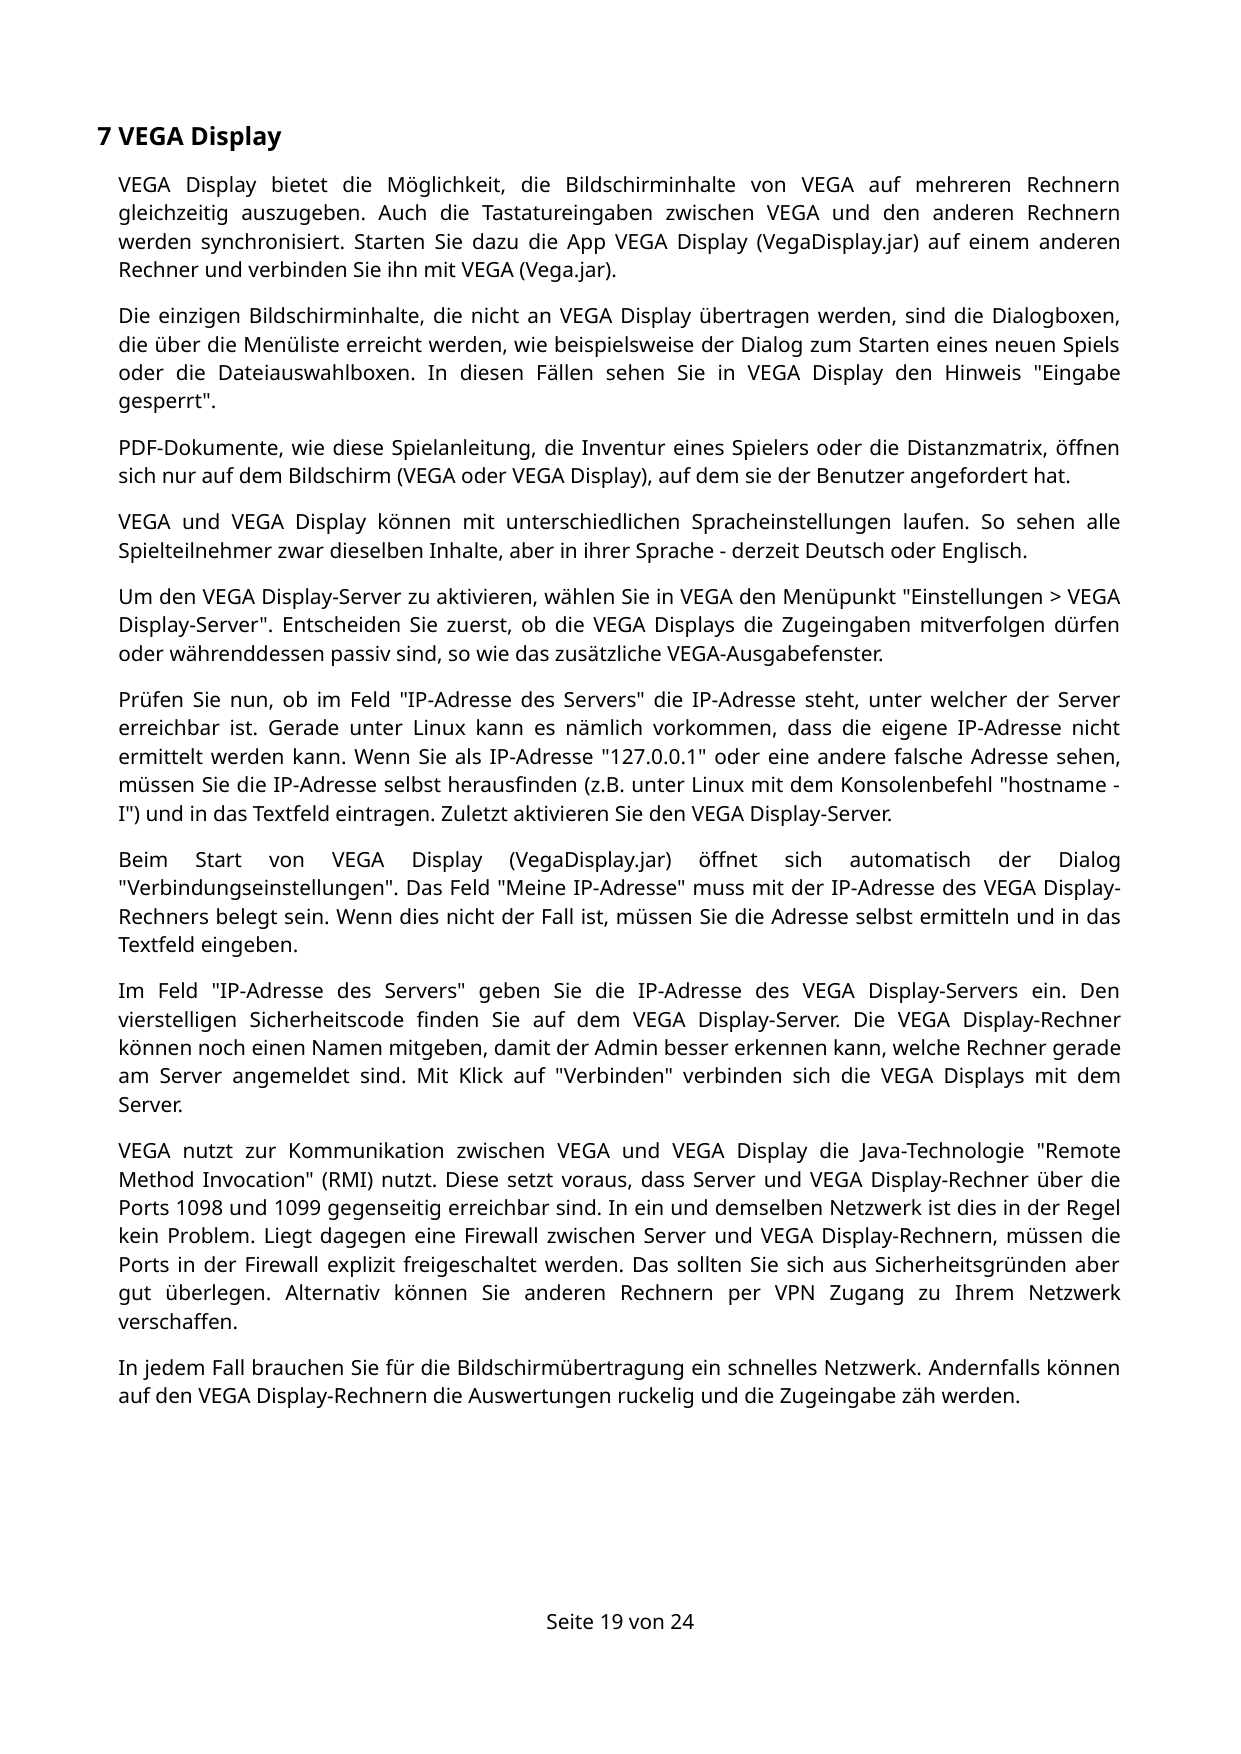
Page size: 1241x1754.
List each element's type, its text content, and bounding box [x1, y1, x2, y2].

text Im Feld "IP-Adresse des Servers" geben Sie die IP-Adresse des VEGA Display-Servers ein. Den vierstelligen Sicherheitscode finden Sie auf dem VEGA Display-Server. Die VEGA Display-Rechner können noch einen Namen mitgeben, damit der Admin besser erkennen kann, welche Rechner gerade am Server angemeldet sind. Mit Klick auf "Verbinden" verbinden sich die VEGA Displays mit dem Server. [118, 976, 1122, 1118]
subtitle VEGA Display [118, 118, 1122, 152]
text Beim Start von VEGA Display (VegaDisplay.jar) öffnet sich automatisch der Dialog "Verbindungseinstellungen". Das Feld "Meine IP-Adresse" muss mit der IP-Adresse des VEGA Display-Rechners belegt sein. Wenn dies nicht der Fall ist, müssen Sie die Adresse selbst ermitteln und in das Textfeld eingeben. [118, 845, 1122, 959]
text In jedem Fall brauchen Sie für die Bildschirmübertragung ein schnelles Netzwerk. Andernfalls können auf den VEGA Display-Rechnern die Auswertungen ruckelig und die Zugeingabe zäh werden. [118, 1353, 1122, 1410]
text Prüfen Sie nun, ob im Feld "IP-Adresse des Servers" die IP-Adresse steht, unter welcher der Server erreichbar ist. Gerade unter Linux kann es nämlich vorkommen, dass die eigene IP-Adresse nicht ermittelt werden kann. Wenn Sie als IP-Adresse "127.0.0.1" oder eine andere falsche Adresse sehen, müssen Sie die IP-Adresse selbst herausfinden (z.B. unter Linux mit dem Konsolenbefehl "hostname -I") und in das Textfeld eintragen. Zuletzt aktivieren Sie den VEGA Display-Server. [118, 685, 1122, 827]
text Um den VEGA Display-Server zu aktivieren, wählen Sie in VEGA den Menüpunkt "Einstellungen > VEGA Display-Server". Entscheiden Sie zuerst, ob die VEGA Displays die Zugeingaben mitverfolgen dürfen oder währenddessen passiv sind, so wie das zusätzliche VEGA-Ausgabefenster. [118, 582, 1122, 667]
text VEGA Display bietet die Möglichkeit, die Bildschirminhalte von VEGA auf mehreren Rechnern gleichzeitig auszugeben. Auch die Tastatureingaben zwischen VEGA und den anderen Rechnern werden synchronisiert. Starten Sie dazu die App VEGA Display (VegaDisplay.jar) auf einem anderen Rechner und verbinden Sie ihn mit VEGA (Vega.jar). [118, 170, 1122, 284]
text PDF-Dokumente, wie diese Spielanleitung, die Inventur eines Spielers oder die Distanzmatrix, öffnen sich nur auf dem Bildschirm (VEGA oder VEGA Display), auf dem sie der Benutzer angefordert hat. [118, 433, 1122, 490]
text VEGA nutzt zur Kommunikation zwischen VEGA und VEGA Display die Java-Technologie "Remote Method Invocation" (RMI) nutzt. Diese setzt voraus, dass Server und VEGA Display-Rechner über die Ports 1098 und 1099 gegenseitig erreichbar sind. In ein und demselben Netzwerk ist dies in der Regel kein Problem. Liegt dagegen eine Firewall zwischen Server und VEGA Display-Rechnern, müssen die Ports in der Firewall explizit freigeschaltet werden. Das sollten Sie sich aus Sicherheitsgründen aber gut überlegen. Alternativ können Sie anderen Rechnern per VPN Zugang zu Ihrem Netzwerk verschaffen. [118, 1136, 1122, 1335]
text VEGA und VEGA Display können mit unterschiedlichen Spracheinstellungen laufen. So sehen alle Spielteilnehmer zwar dieselben Inhalte, aber in ihrer Sprache - derzeit Deutsch oder Englisch. [118, 507, 1122, 564]
text Die einzigen Bildschirminhalte, die nicht an VEGA Display übertragen werden, sind die Dialogboxen, die über die Menüliste erreicht werden, wie beispielsweise der Dialog zum Starten eines neuen Spiels oder die Dateiauswahlboxen. In diesen Fällen sehen Sie in VEGA Display den Hinweis "Eingabe gesperrt". [118, 301, 1122, 415]
